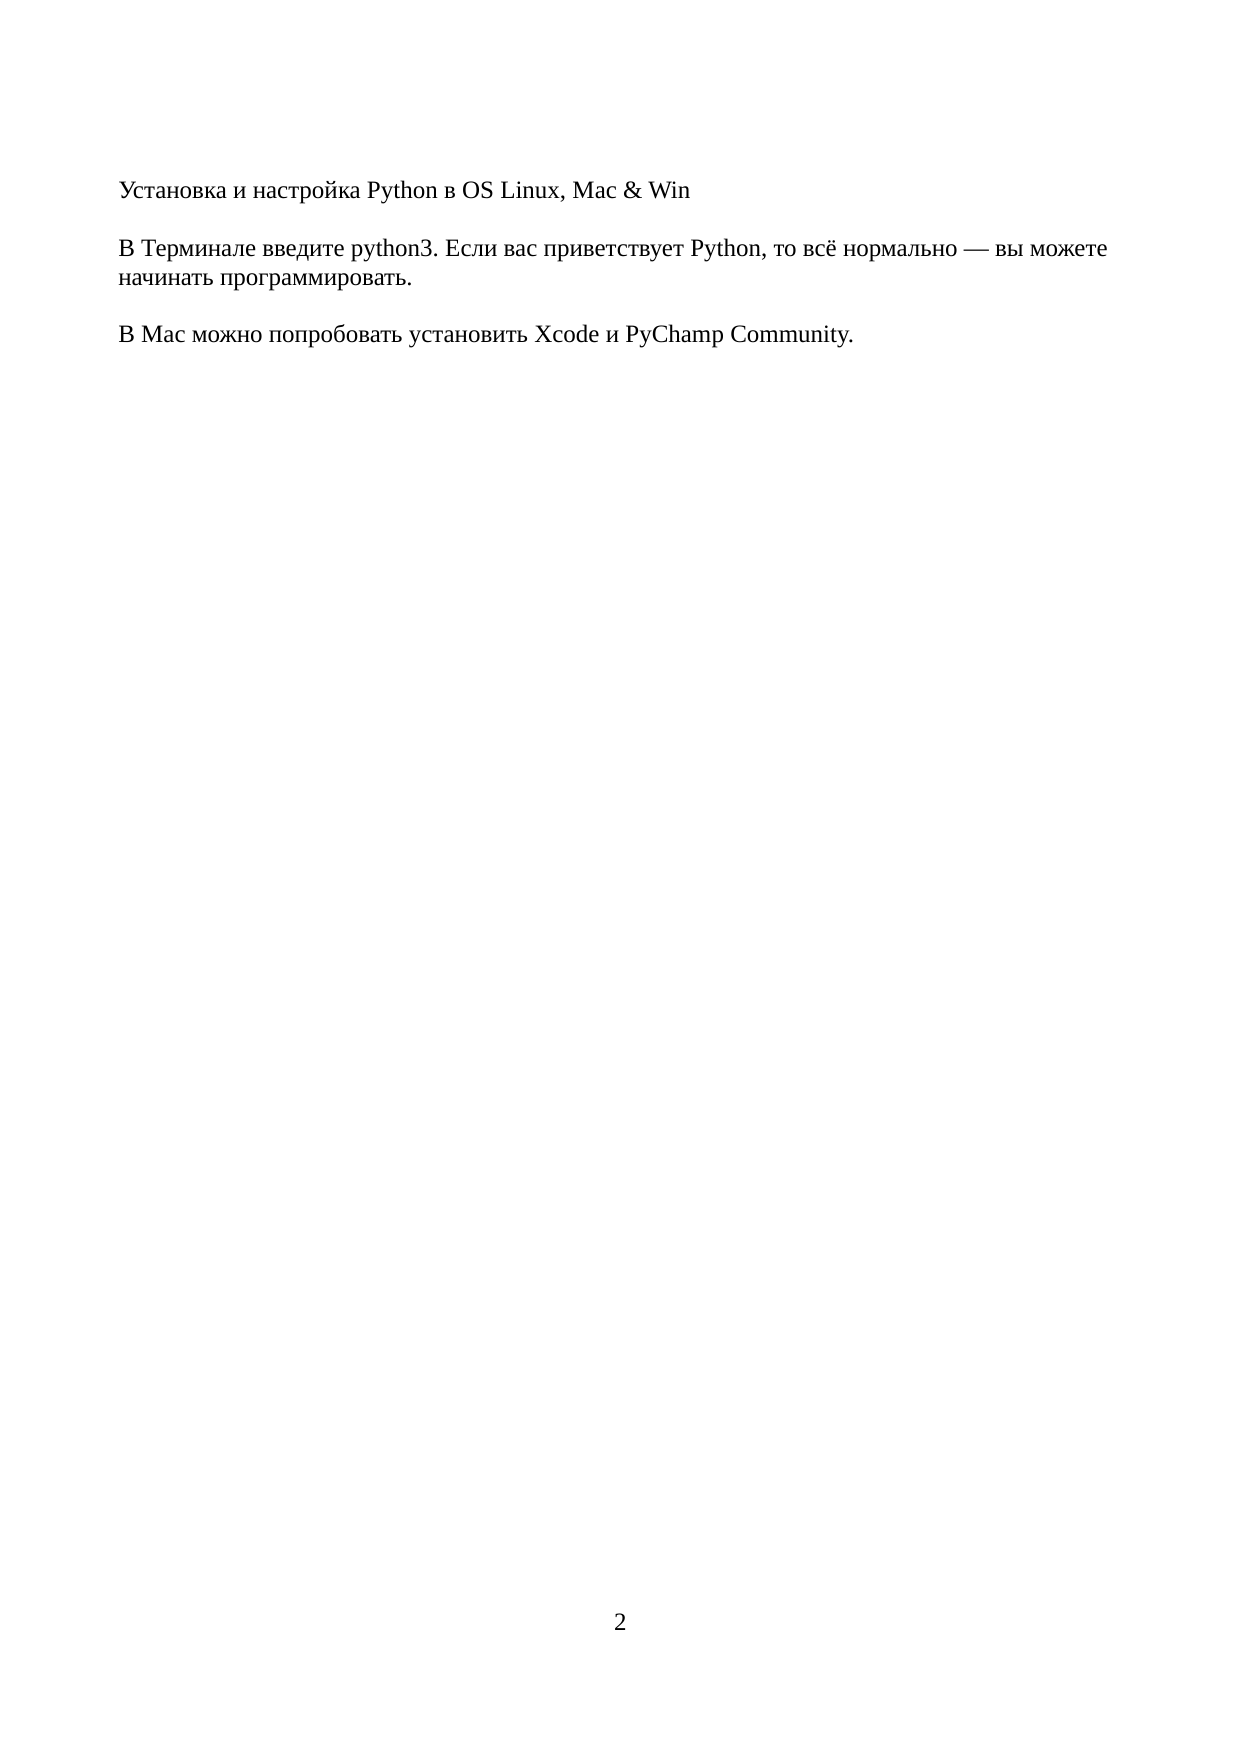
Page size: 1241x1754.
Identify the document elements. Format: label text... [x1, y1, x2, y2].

text Установка и настройка Python в OS Linux, Mac & Win [118, 176, 1122, 204]
text В Терминале введите python3. Если вас приветствует Python, то всё нормально — вы можете начинать программировать. [118, 233, 1122, 291]
text В Mac можно попробовать установить Xcode и PyChamp Community. [118, 319, 1122, 348]
